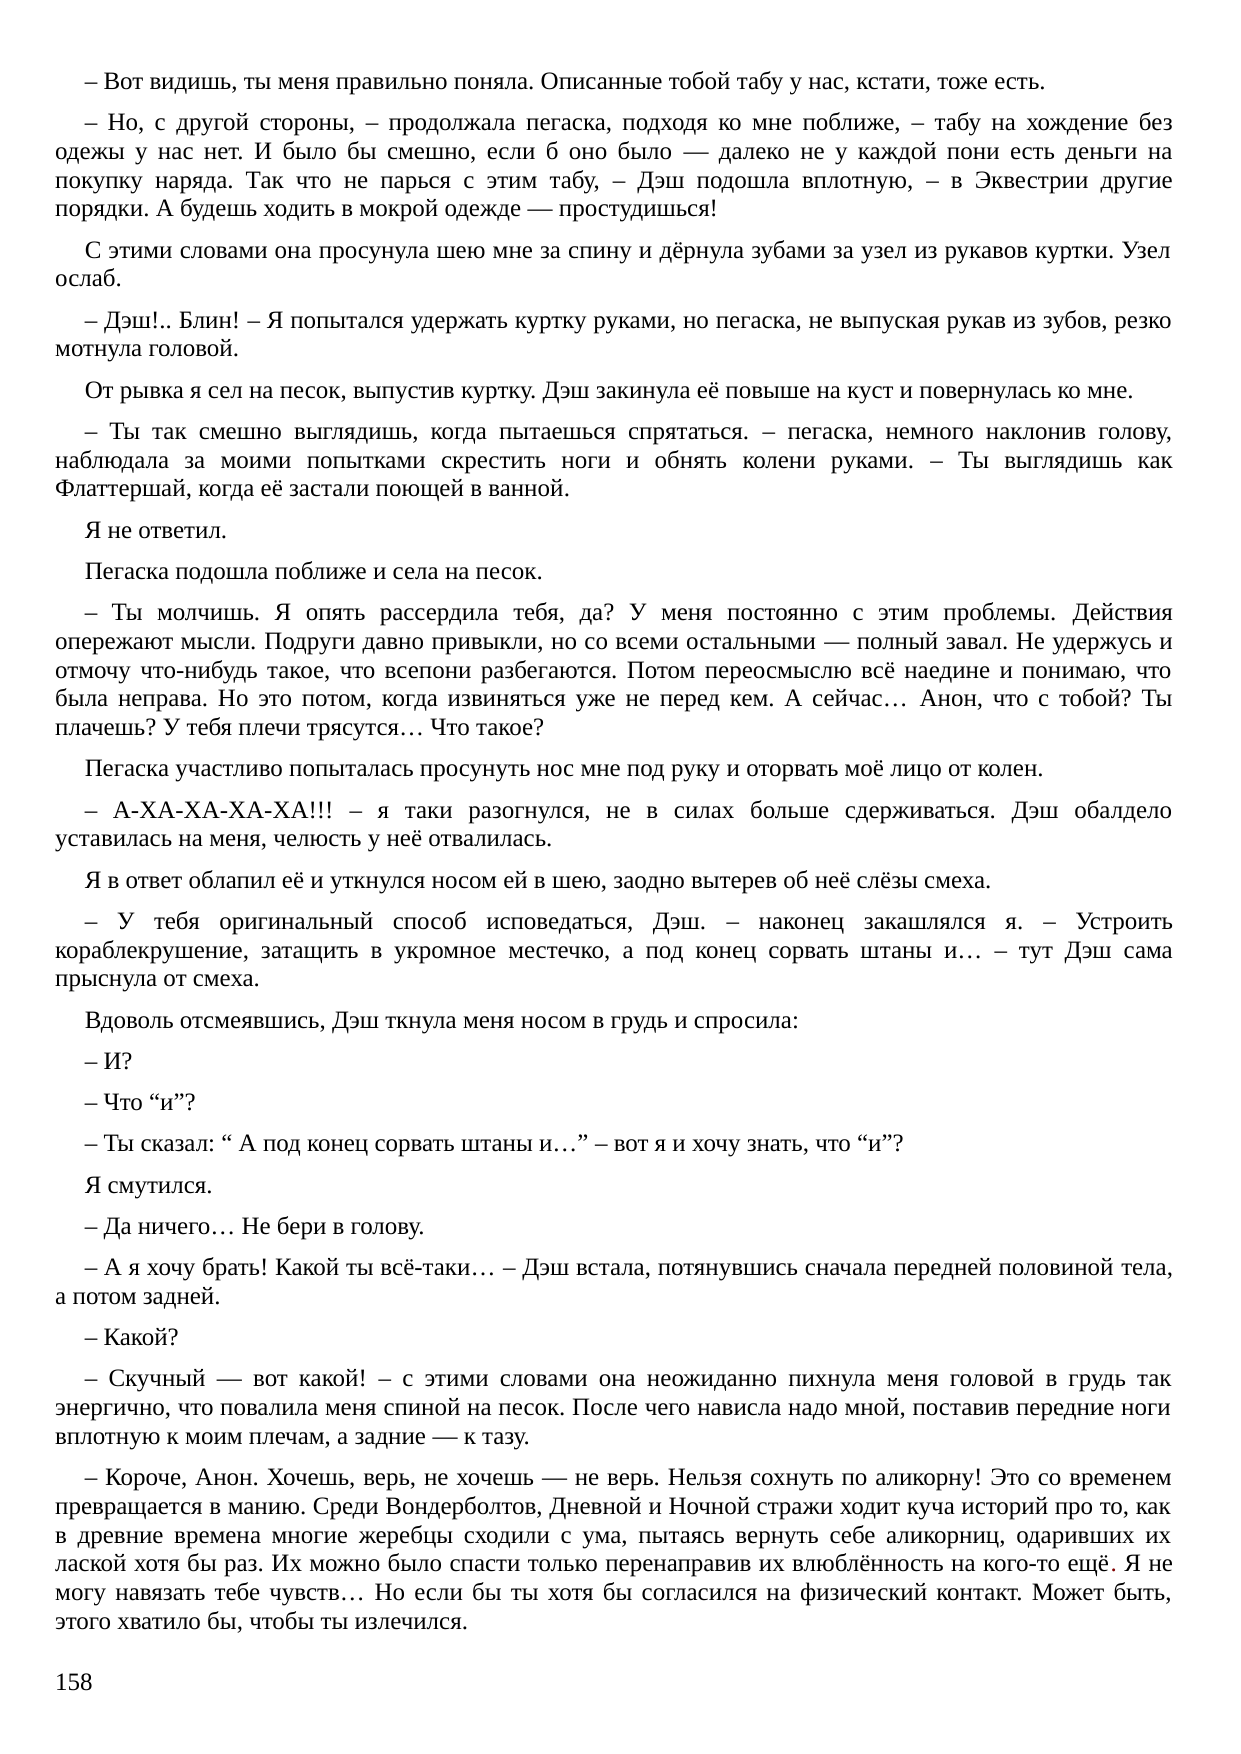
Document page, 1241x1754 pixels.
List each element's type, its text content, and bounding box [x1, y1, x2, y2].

text Я смутился. [55, 1170, 1173, 1198]
text – И? [55, 1046, 1173, 1075]
text – Да ничего… Не бери в голову. [55, 1211, 1173, 1240]
text С этими словами она просунула шею мне за спину и дёрнула зубами за узел из рукавов куртки. Узел ослаб. [55, 235, 1173, 292]
text – Вот видишь, ты меня правильно поняла. Описанные тобой табу у нас, кстати, тоже есть. [55, 66, 1173, 95]
text – Но, с другой стороны, – продолжала пегаска, подходя ко мне поближе, – табу на хождение без одежы у нас нет. И было бы смешно, если б оно было — далеко не у каждой пони есть деньги на покупку наряда. Так что не парься с этим табу, – Дэш подошла вплотную, – в Эквестрии другие порядки. А будешь ходить в мокрой одежде — простудишься! [55, 107, 1173, 222]
text – У тебя оригинальный способ исповедаться, Дэш. – наконец закашлялся я. – Устроить кораблекрушение, затащить в укромное местечко, а под конец сорвать штаны и… – тут Дэш сама прыснула от смеха. [55, 906, 1173, 992]
text – Ты молчишь. Я опять рассердила тебя, да? У меня постоянно с этим проблемы. Действия опережают мысли. Подруги давно привыкли, но со всеми остальными — полный завал. Не удержусь и отмочу что-нибудь такое, что всепони разбегаются. Потом переосмыслю всё наедине и понимаю, что была неправа. Но это потом, когда извиняться уже не перед кем. А сейчас… Анон, что с тобой? Ты плачешь? У тебя плечи трясутся… Что такое? [55, 597, 1173, 741]
text – Дэш!.. Блин! – Я попытался удержать куртку руками, но пегаска, не выпуская рукав из зубов, резко мотнула головой. [55, 305, 1173, 362]
text Я не ответил. [55, 515, 1173, 543]
text От рывка я сел на песок, выпустив куртку. Дэш закинула её повыше на куст и повернулась ко мне. [55, 375, 1173, 403]
text – А-ХА-ХА-ХА-ХА!!! – я таки разогнулся, не в силах больше сдерживаться. Дэш обалдело уставилась на меня, челюсть у неё отвалилась. [55, 795, 1173, 852]
text – Ты сказал: “ А под конец сорвать штаны и…” – вот я и хочу знать, что “и”? [55, 1128, 1173, 1157]
text – Короче, Анон. Хочешь, верь, не хочешь — не верь. Нельзя сохнуть по аликорну! Это со временем превращается в манию. Среди Вондерболтов, Дневной и Ночной стражи ходит куча историй про то, как в древние времена многие жеребцы сходили с ума, пытаясь вернуть себе аликорниц, одаривших их лаской хотя бы раз. Их можно было спасти только перенаправив их влюблённость на кого-то ещё. Я не могу навязать тебе чувств… Но если бы ты хотя бы согласился на физический контакт. Может быть, этого хватило бы, чтобы ты излечился. [55, 1462, 1173, 1635]
text – Скучный — вот какой! – с этими словами она неожиданно пихнула меня головой в грудь так энергично, что повалила меня спиной на песок. После чего нависла надо мной, поставив передние ноги вплотную к моим плечам, а задние — к тазу. [55, 1363, 1173, 1450]
text Я в ответ облапил её и уткнулся носом ей в шею, заодно вытерев об неё слёзы смеха. [55, 865, 1173, 893]
text – Ты так смешно выглядишь, когда пытаешься спрятаться. – пегаска, немного наклонив голову, наблюдала за моими попытками скрестить ноги и обнять колени руками. – Ты выглядишь как Флаттершай, когда её застали поющей в ванной. [55, 416, 1173, 502]
text Пегаска участливо попыталась просунуть нос мне под руку и оторвать моё лицо от колен. [55, 753, 1173, 782]
text Пегаска подошла поближе и села на песок. [55, 556, 1173, 585]
text – А я хочу брать! Какой ты всё-таки… – Дэш встала, потянувшись сначала передней половиной тела, а потом задней. [55, 1252, 1173, 1310]
text – Что “и”? [55, 1087, 1173, 1116]
text Вдоволь отсмеявшись, Дэш ткнула меня носом в грудь и спросила: [55, 1005, 1173, 1033]
text – Какой? [55, 1322, 1173, 1351]
